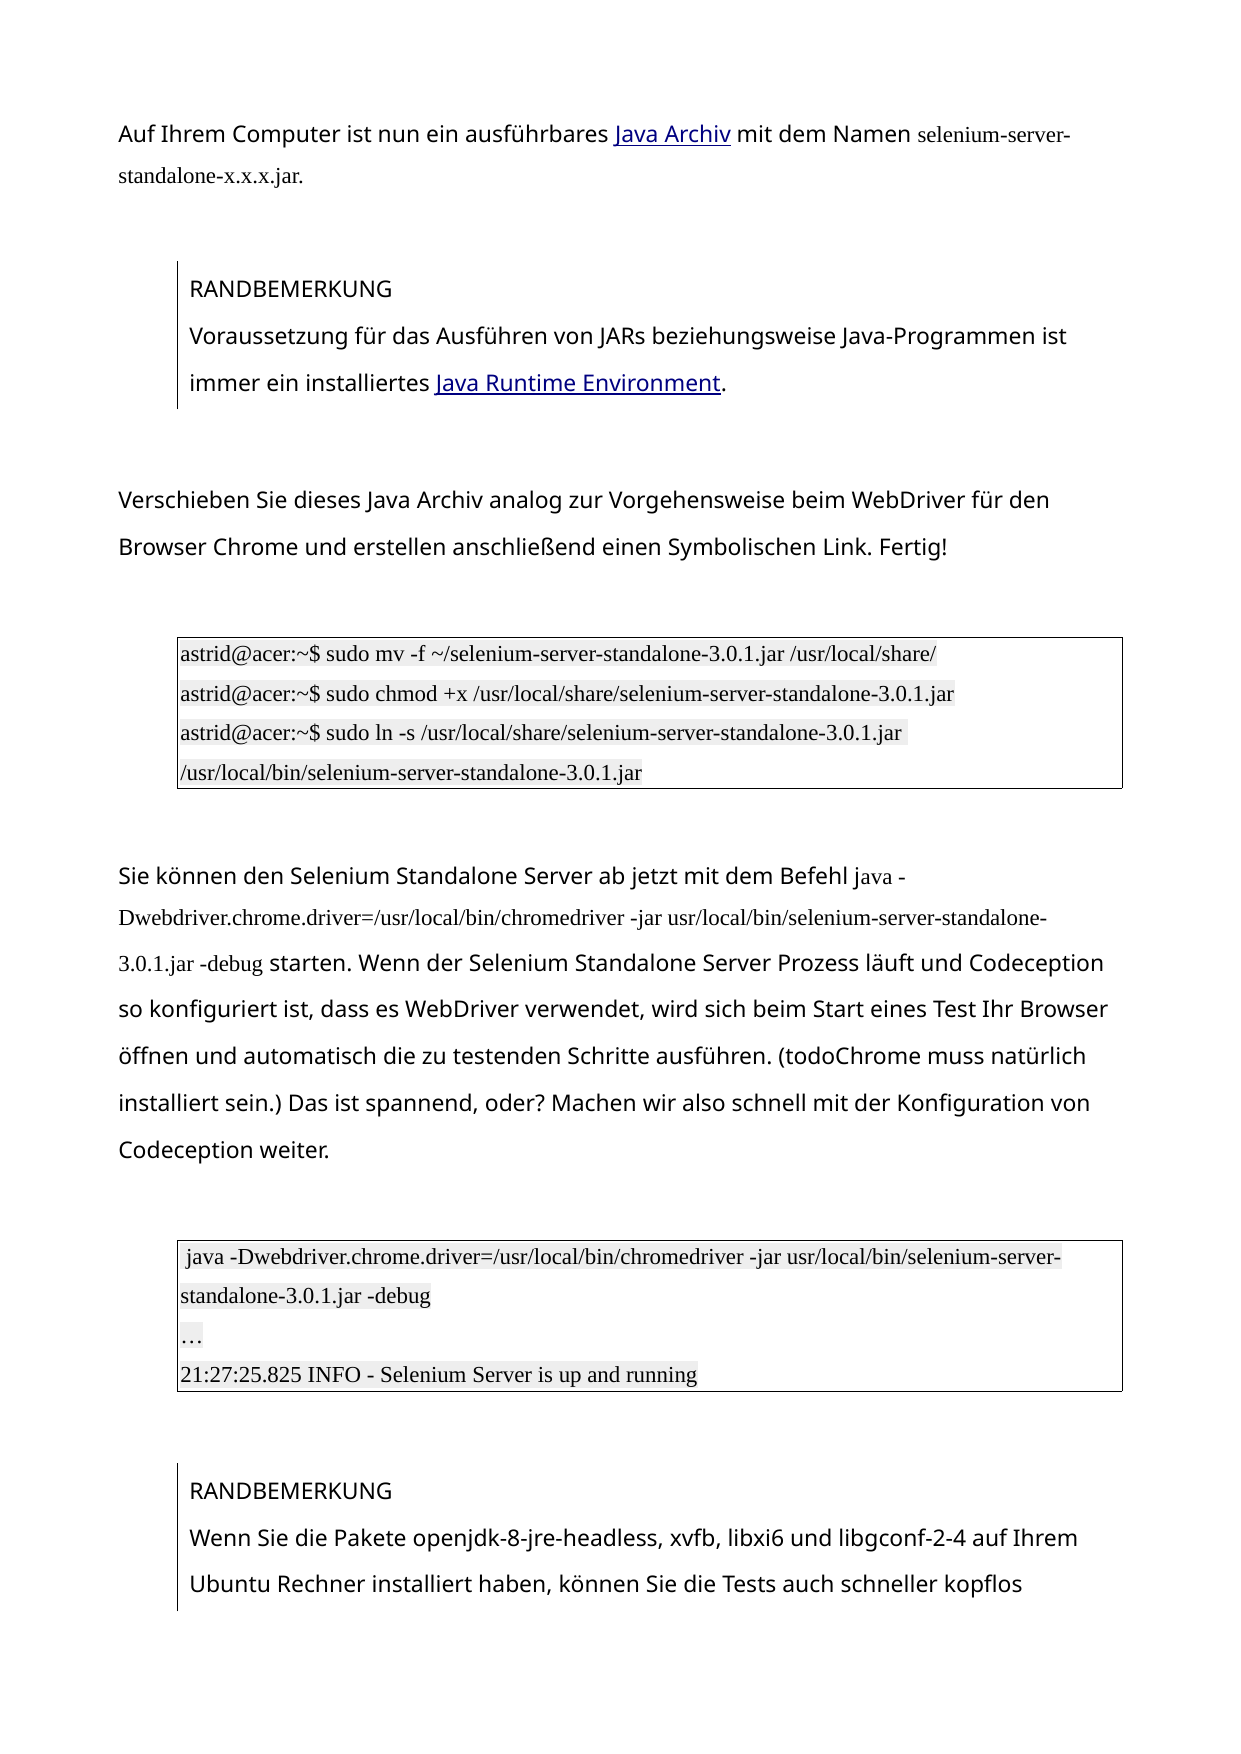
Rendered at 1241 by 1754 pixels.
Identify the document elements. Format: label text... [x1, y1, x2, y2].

text RANDBEMERKUNG Voraussetzung für das Ausführen von JARs beziehungsweise Java-Programmen ist immer ein installiertes Java Runtime Environment. [178, 261, 1122, 409]
text Sie können den Selenium Standalone Server ab jetzt mit dem Befehl java -Dwebdriver.chrome.driver=/usr/local/bin/chromedriver -jar usr/local/bin/selenium-server-standalone-3.0.1.jar -debug starten. Wenn der Selenium Standalone Server Prozess läuft und Codeception so konfiguriert ist, dass es WebDriver verwendet, wird sich beim Start eines Test Ihr Browser öffnen und automatisch die zu testenden Schritte ausführen. (todoChrome muss natürlich installiert sein.) Das ist spannend, oder? Machen wir also schnell mit der Konfiguration von Codeception weiter. [118, 860, 1122, 1165]
text astrid@acer:~$ sudo mv -f ~/selenium-server-standalone-3.0.1.jar /usr/local/share/ astrid@acer:~$ sudo chmod +x /usr/local/share/selenium-server-standalone-3.0.1.jar astrid@acer:~$ sudo ln -s /usr/local/share/selenium-server-standalone-3.0.1.jar /usr/local/bin/selenium-server-standalone-3.0.1.jar [178, 638, 1122, 788]
text RANDBEMERKUNG Wenn Sie die Pakete openjdk-8-jre-headless, xvfb, libxi6 und libgconf-2-4 auf Ihrem Ubuntu Rechner installiert haben, können Sie die Tests auch schneller kopflos [178, 1463, 1122, 1611]
text java -Dwebdriver.chrome.driver=/usr/local/bin/chromedriver -jar usr/local/bin/selenium-server-standalone-3.0.1.jar -debug … 21:27:25.825 INFO - Selenium Server is up and running [178, 1241, 1122, 1391]
text Verschieben Sie dieses Java Archiv analog zur Vorgehensweise beim WebDriver für den Browser Chrome und erstellen anschließend einen Symbolischen Link. Fertig! [118, 484, 1122, 562]
text Auf Ihrem Computer ist nun ein ausführbares Java Archiv mit dem Namen selenium-server-standalone-x.x.x.jar. [118, 118, 1122, 189]
